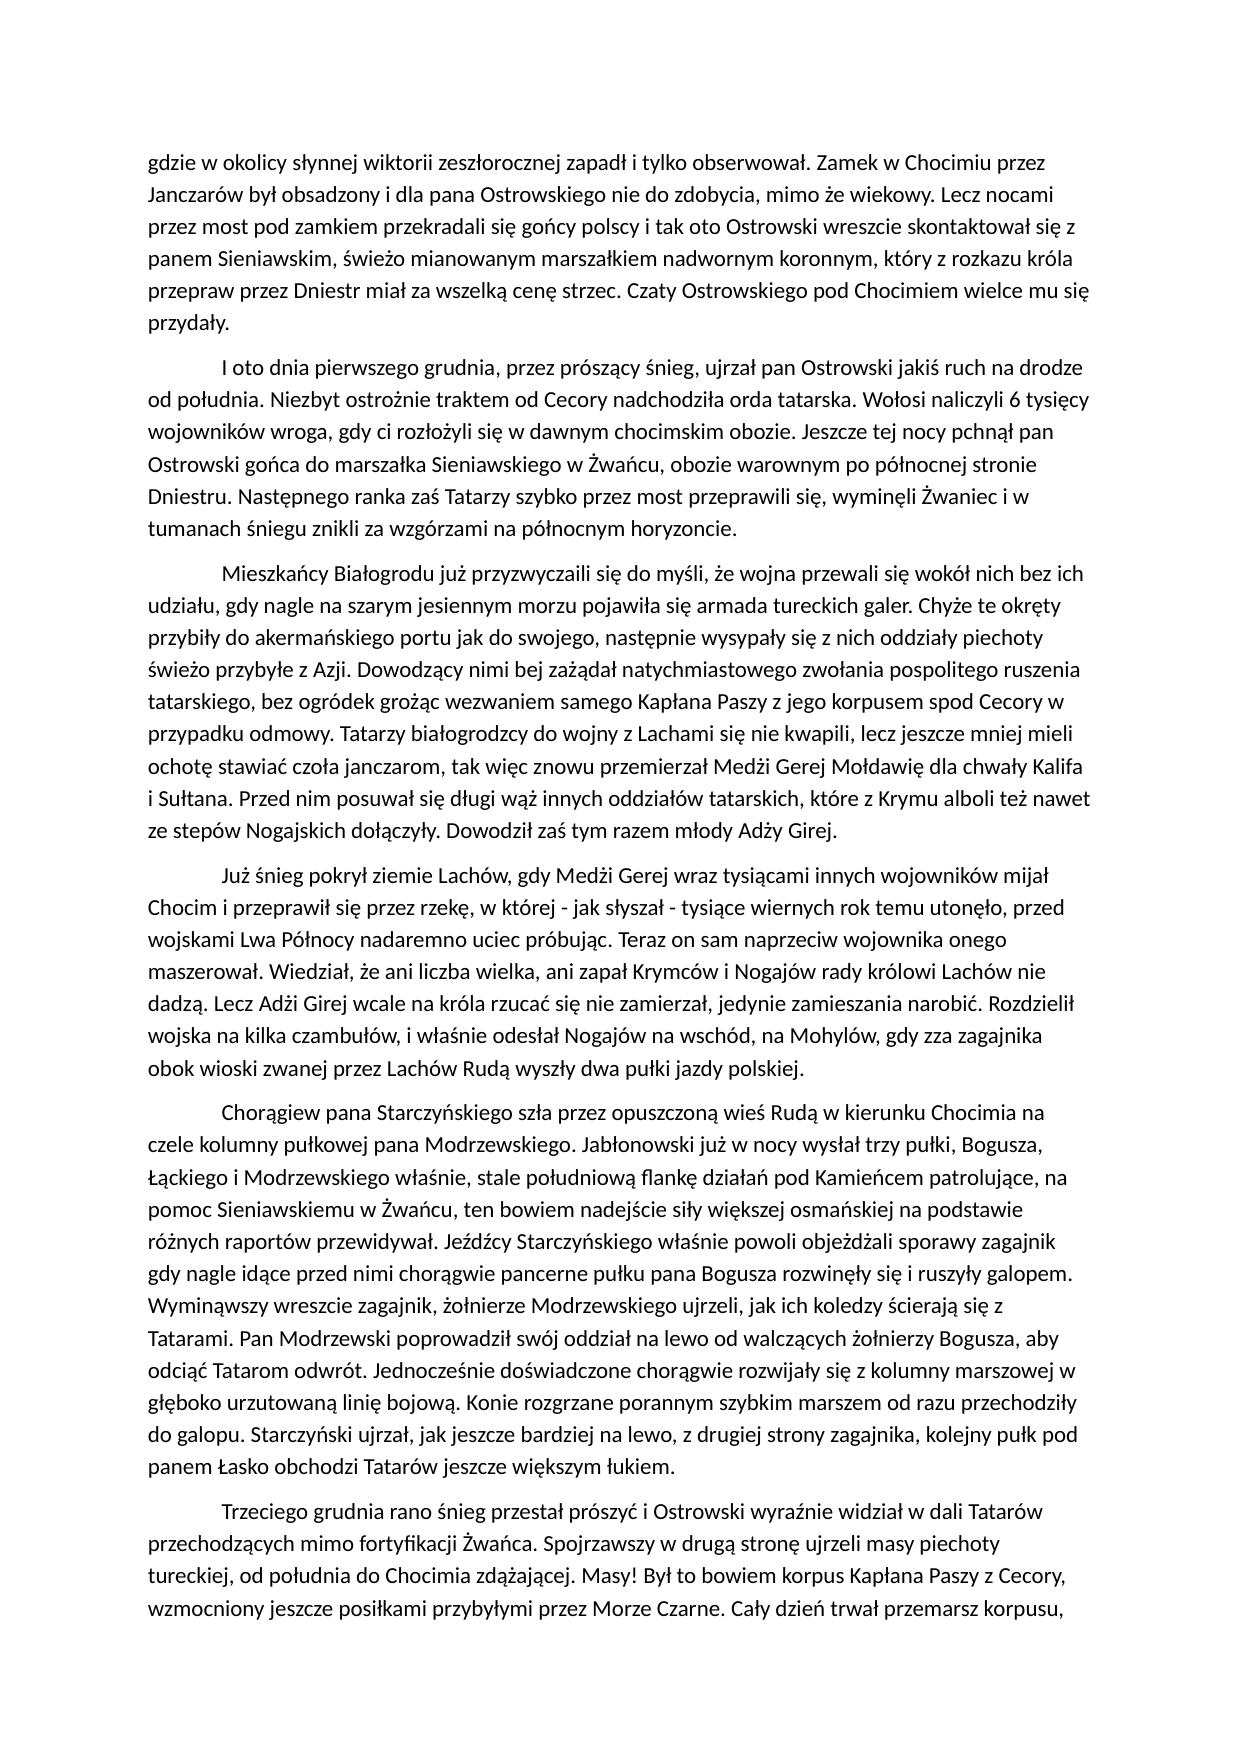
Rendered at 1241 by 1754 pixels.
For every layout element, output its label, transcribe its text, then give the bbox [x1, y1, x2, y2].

text Trzeciego grudnia rano śnieg przestał prószyć i Ostrowski wyraźnie widział w dali Tatarów przechodzących mimo fortyfikacji Żwańca. Spojrzawszy w drugą stronę ujrzeli masy piechoty tureckiej, od południa do Chocimia zdążającej. Masy! Był to bowiem korpus Kapłana Paszy z Cecory, wzmocniony jeszcze posiłkami przybyłymi przez Morze Czarne. Cały dzień trwał przemarsz korpusu, [148, 1497, 1093, 1622]
text Mieszkańcy Białogrodu już przyzwyczaili się do myśli, że wojna przewali się wokół nich bez ich udziału, gdy nagle na szarym jesiennym morzu pojawiła się armada tureckich galer. Chyże te okręty przybiły do akermańskiego portu jak do swojego, następnie wysypały się z nich oddziały piechoty świeżo przybyłe z Azji. Dowodzący nimi bej zażądał natychmiastowego zwołania pospolitego ruszenia tatarskiego, bez ogródek grożąc wezwaniem samego Kapłana Paszy z jego korpusem spod Cecory w przypadku odmowy. Tatarzy białogrodzcy do wojny z Lachami się nie kwapili, lecz jeszcze mniej mieli ochotę stawiać czoła janczarom, tak więc znowu przemierzał Medżi Gerej Mołdawię dla chwały Kalifa i Sułtana. Przed nim posuwał się długi wąż innych oddziałów tatarskich, które z Krymu alboli też nawet ze stepów Nogajskich dołączyły. Dowodził zaś tym razem młody Adży Girej. [148, 559, 1093, 844]
text Już śnieg pokrył ziemie Lachów, gdy Medżi Gerej wraz tysiącami innych wojowników mijał Chocim i przeprawił się przez rzekę, w której - jak słyszał - tysiące wiernych rok temu utonęło, przed wojskami Lwa Północy nadaremno uciec próbując. Teraz on sam naprzeciw wojownika onego maszerował. Wiedział, że ani liczba wielka, ani zapał Krymców i Nogajów rady królowi Lachów nie dadzą. Lecz Adżi Girej wcale na króla rzucać się nie zamierzał, jedynie zamieszania narobić. Rozdzielił wojska na kilka czambułów, i właśnie odesłał Nogajów na wschód, na Mohylów, gdy zza zagajnika obok wioski zwanej przez Lachów Rudą wyszły dwa pułki jazdy polskiej. [148, 861, 1093, 1082]
text Chorągiew pana Starczyńskiego szła przez opuszczoną wieś Rudą w kierunku Chocimia na czele kolumny pułkowej pana Modrzewskiego. Jabłonowski już w nocy wysłał trzy pułki, Bogusza, Łąckiego i Modrzewskiego właśnie, stale południową flankę działań pod Kamieńcem patrolujące, na pomoc Sieniawskiemu w Żwańcu, ten bowiem nadejście siły większej osmańskiej na podstawie różnych raportów przewidywał. Jeźdźcy Starczyńskiego właśnie powoli objeżdżali sporawy zagajnik gdy nagle idące przed nimi chorągwie pancerne pułku pana Bogusza rozwinęły się i ruszyły galopem. Wyminąwszy wreszcie zagajnik, żołnierze Modrzewskiego ujrzeli, jak ich koledzy ścierają się z Tatarami. Pan Modrzewski poprowadził swój oddział na lewo od walczących żołnierzy Bogusza, aby odciąć Tatarom odwrót. Jednocześnie doświadczone chorągwie rozwijały się z kolumny marszowej w głęboko urzutowaną linię bojową. Konie rozgrzane porannym szybkim marszem od razu przechodziły do galopu. Starczyński ujrzał, jak jeszcze bardziej na lewo, z drugiej strony zagajnika, kolejny pułk pod panem Łasko obchodzi Tatarów jeszcze większym łukiem. [148, 1098, 1093, 1481]
text gdzie w okolicy słynnej wiktorii zeszłorocznej zapadł i tylko obserwował. Zamek w Chocimiu przez Janczarów był obsadzony i dla pana Ostrowskiego nie do zdobycia, mimo że wiekowy. Lecz nocami przez most pod zamkiem przekradali się gońcy polscy i tak oto Ostrowski wreszcie skontaktował się z panem Sieniawskim, świeżo mianowanym marszałkiem nadwornym koronnym, który z rozkazu króla przepraw przez Dniestr miał za wszelką cenę strzec. Czaty Ostrowskiego pod Chocimiem wielce mu się przydały. [148, 148, 1093, 337]
text I oto dnia pierwszego grudnia, przez prószący śnieg, ujrzał pan Ostrowski jakiś ruch na drodze od południa. Niezbyt ostrożnie traktem od Cecory nadchodziła orda tatarska. Wołosi naliczyli 6 tysięcy wojowników wroga, gdy ci rozłożyli się w dawnym chocimskim obozie. Jeszcze tej nocy pchnął pan Ostrowski gońca do marszałka Sieniawskiego w Żwańcu, obozie warownym po północnej stronie Dniestru. Następnego ranka zaś Tatarzy szybko przez most przeprawili się, wyminęli Żwaniec i w tumanach śniegu znikli za wzgórzami na północnym horyzoncie. [148, 353, 1093, 542]
